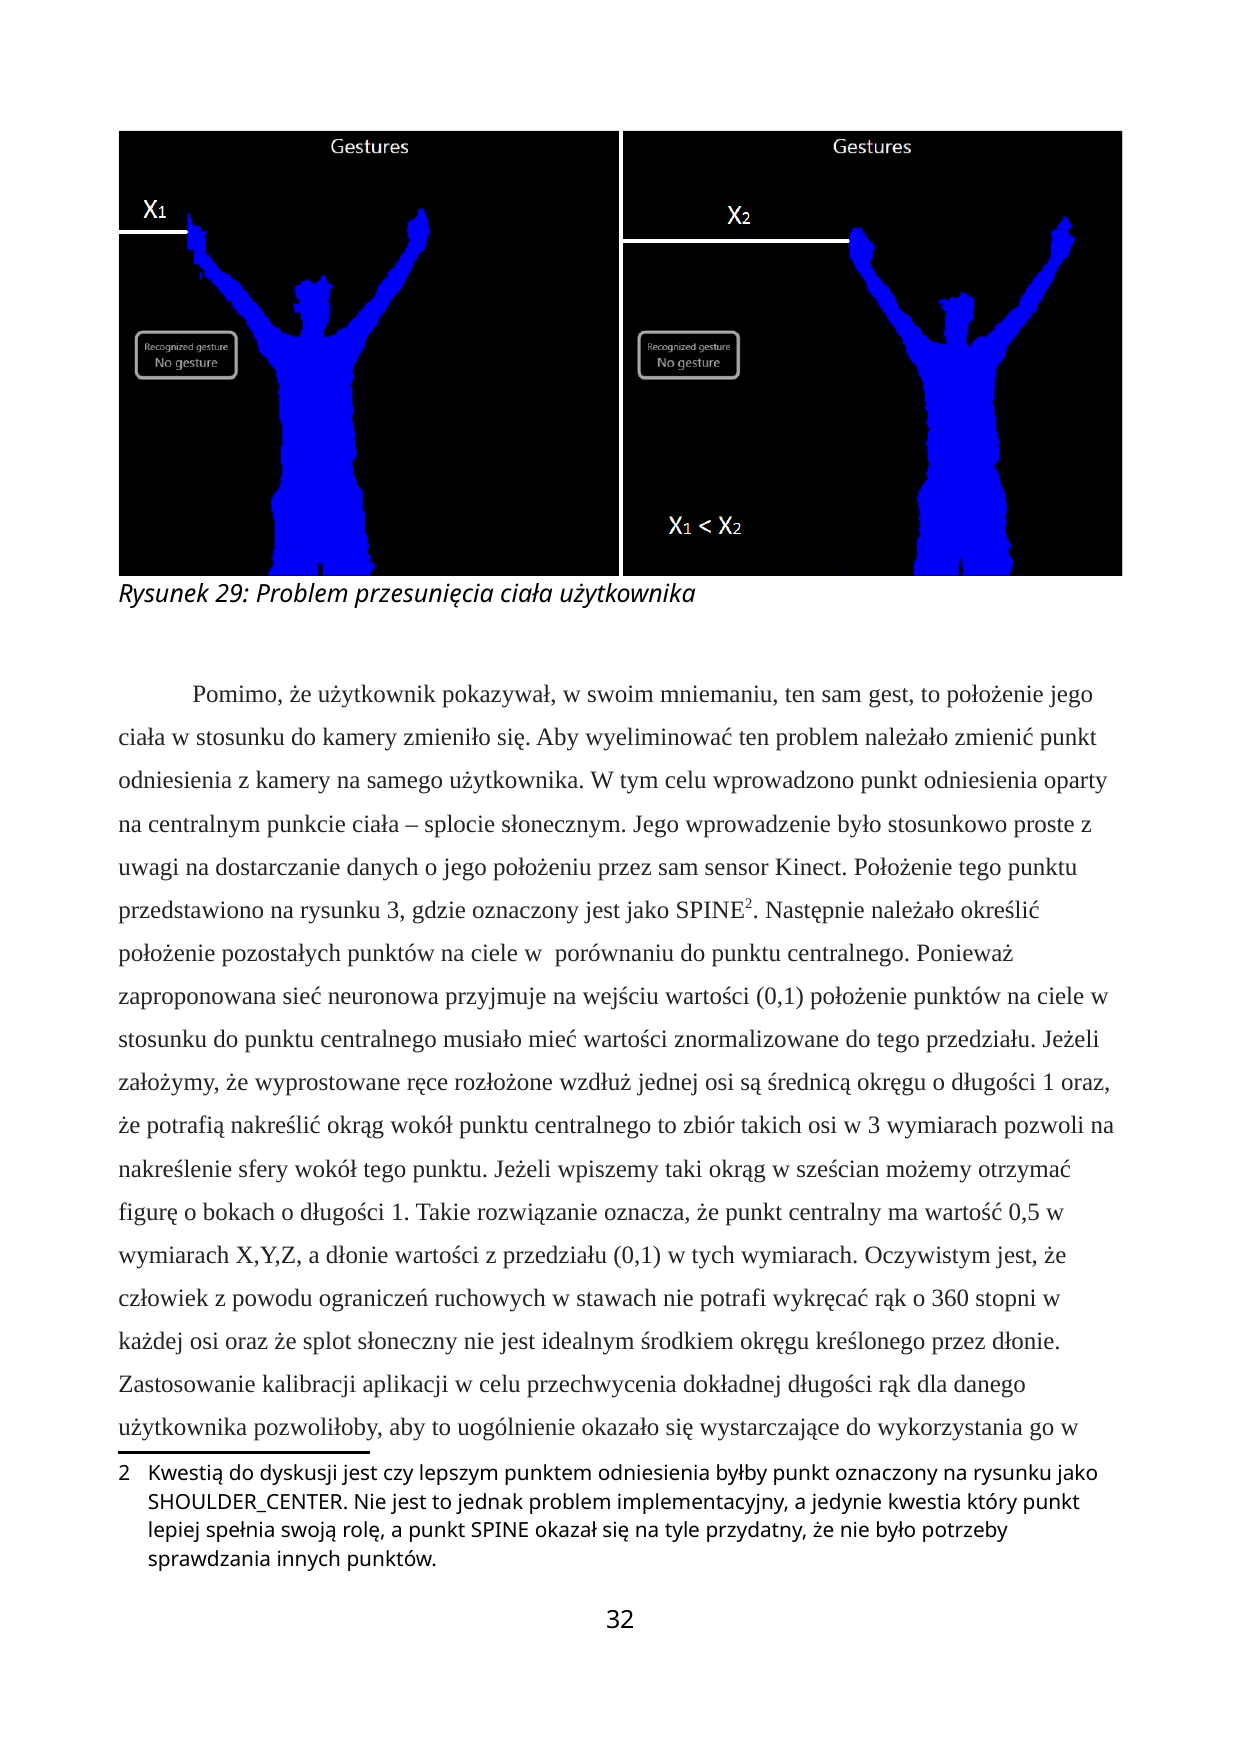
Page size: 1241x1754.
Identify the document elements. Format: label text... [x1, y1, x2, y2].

text Pomimo, że użytkownik pokazywał, w swoim mniemaniu, ten sam gest, to położenie jego ciała w stosunku do kamery zmieniło się. Aby wyeliminować ten problem należało zmienić punkt odniesienia z kamery na samego użytkownika. W tym celu wprowadzono punkt odniesienia oparty na centralnym punkcie ciała – splocie słonecznym. Jego wprowadzenie było stosunkowo proste z uwagi na dostarczanie danych o jego położeniu przez sam sensor Kinect. Położenie tego punktu przedstawiono na rysunku 3, gdzie oznaczony jest jako SPINE. Następnie należało określić położenie pozostałych punktów na ciele w porównaniu do punktu centralnego. Ponieważ zaproponowana sieć neuronowa przyjmuje na wejściu wartości (0,1) położenie punktów na ciele w stosunku do punktu centralnego musiało mieć wartości znormalizowane do tego przedziału. Jeżeli założymy, że wyprostowane ręce rozłożone wzdłuż jednej osi są średnicą okręgu o długości 1 oraz, że potrafią nakreślić okrąg wokół punktu centralnego to zbiór takich osi w 3 wymiarach pozwoli na nakreślenie sfery wokół tego punktu. Jeżeli wpiszemy taki okrąg w sześcian możemy otrzymać figurę o bokach o długości 1. Takie rozwiązanie oznacza, że punkt centralny ma wartość 0,5 w wymiarach X,Y,Z, a dłonie wartości z przedziału (0,1) w tych wymiarach. Oczywistym jest, że człowiek z powodu ograniczeń ruchowych w stawach nie potrafi wykręcać rąk o 360 stopni w każdej osi oraz że splot słoneczny nie jest idealnym środkiem okręgu kreślonego przez dłonie. Zastosowanie kalibracji aplikacji w celu przechwycenia dokładnej długości rąk dla danego użytkownika pozwoliłoby, aby to uogólnienie okazało się wystarczające do wykorzystania go w [118, 679, 1122, 1441]
text Rysunek 29: Problem przesunięcia ciała użytkownika [118, 576, 1122, 609]
text Kwestią do dyskusji jest czy lepszym punktem odniesienia byłby punkt oznaczony na rysunku jako SHOULDER_CENTER. Nie jest to jednak problem implementacyjny, a jedynie kwestia który punkt lepiej spełnia swoją rolę, a punkt SPINE okazał się na tyle przydatny, że nie było potrzeby sprawdzania innych punktów. [118, 1458, 1122, 1572]
picture [118, 130, 1123, 576]
